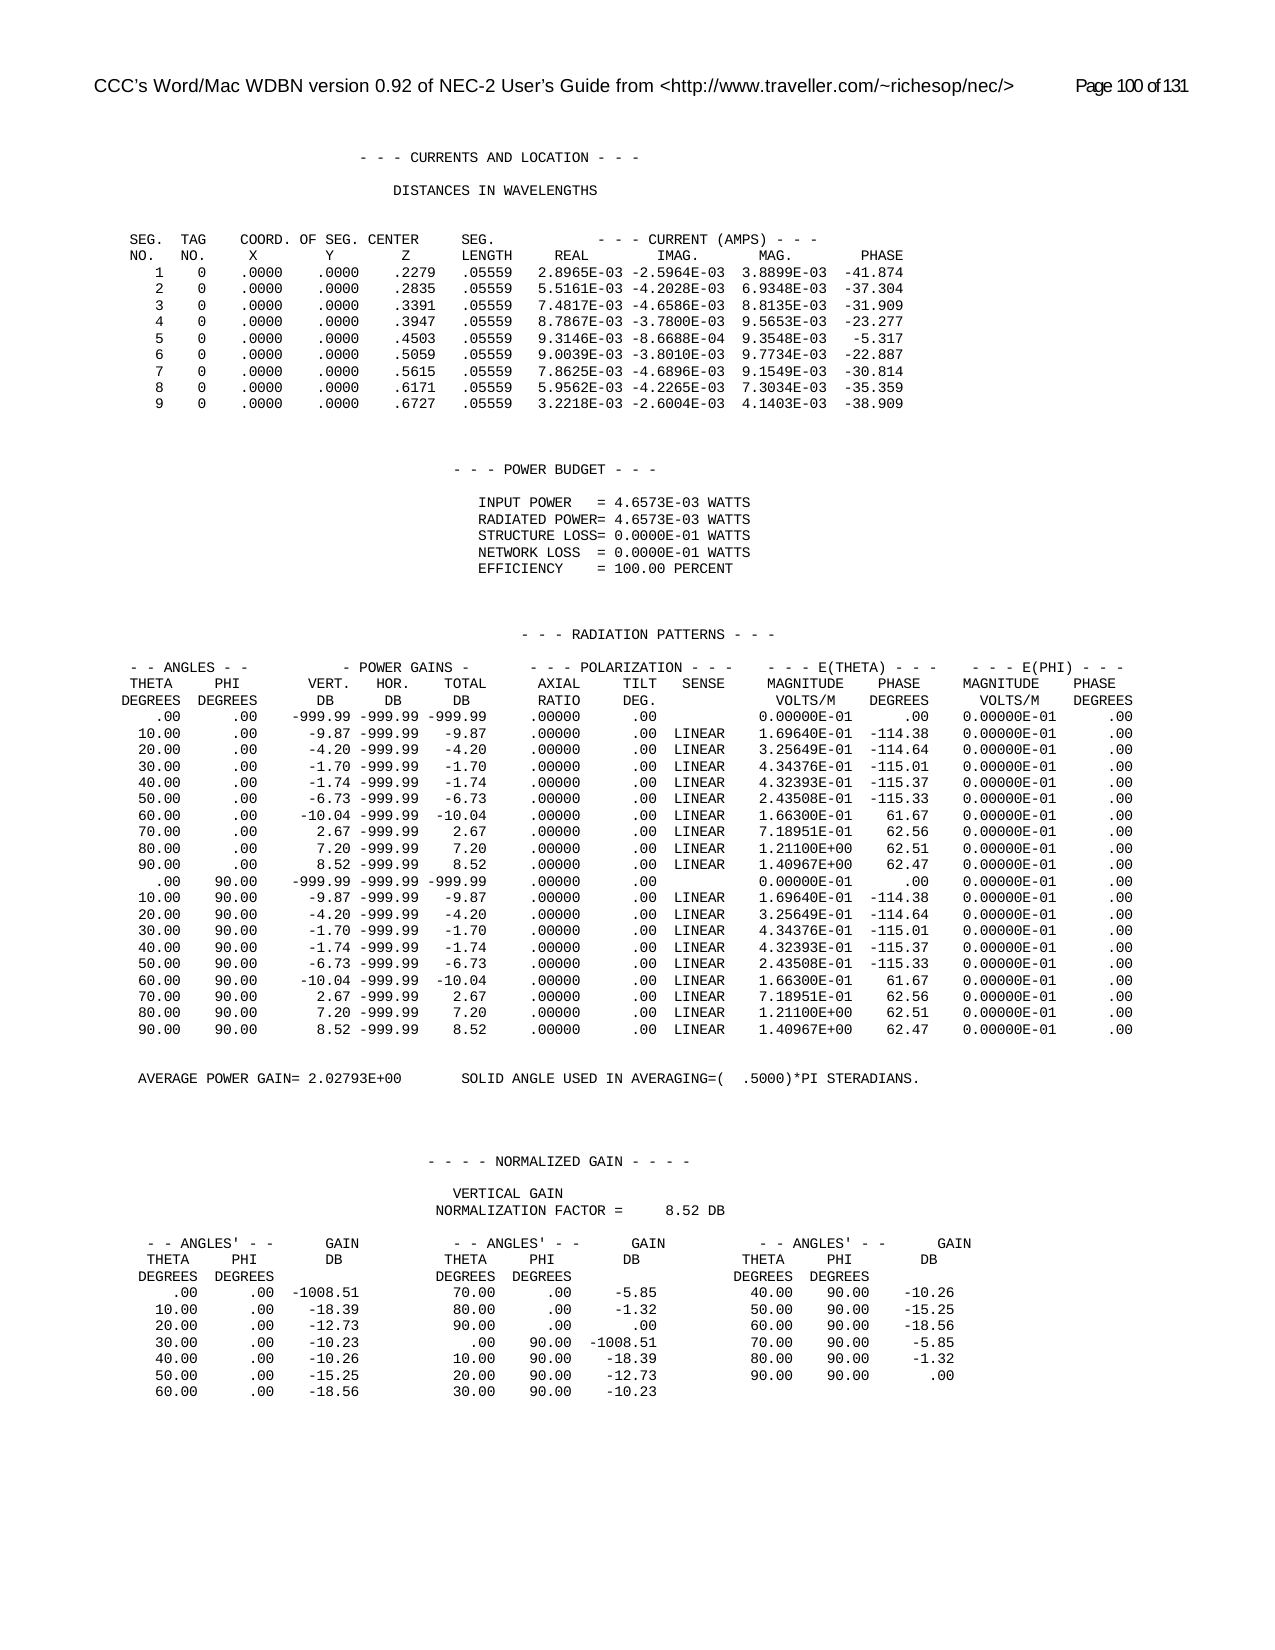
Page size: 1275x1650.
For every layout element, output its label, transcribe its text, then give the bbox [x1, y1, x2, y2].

text - - - POWER BUDGET - - - [112, 463, 1237, 479]
text 1 0 .0000 .0000 .2279 .05559 2.8965E-03 -2.5964E-03 3.8899E-03 -41.874 [112, 265, 1237, 282]
text 20.00 90.00 -4.20 -999.99 -4.20 .00000 .00 LINEAR 3.25649E-01 -114.64 0.00000E-01 .00 [112, 907, 1237, 923]
text 90.00 90.00 8.52 -999.99 8.52 .00000 .00 LINEAR 1.40967E+00 62.47 0.00000E-01 .00 [112, 1022, 1237, 1039]
text AVERAGE POWER GAIN= 2.02793E+00 SOLID ANGLE USED IN AVERAGING=( .5000)*PI STERADIANS. [112, 1072, 1237, 1088]
text 8 0 .0000 .0000 .6171 .05559 5.9562E-03 -4.2265E-03 7.3034E-03 -35.359 [112, 380, 1237, 397]
text 10.00 90.00 -9.87 -999.99 -9.87 .00000 .00 LINEAR 1.69640E-01 -114.38 0.00000E-01 .00 [112, 891, 1237, 907]
text 30.00 .00 -10.23 .00 90.00 -1008.51 70.00 90.00 -5.85 [112, 1335, 1237, 1351]
text 2 0 .0000 .0000 .2835 .05559 5.5161E-03 -4.2028E-03 6.9348E-03 -37.304 [112, 282, 1237, 298]
text 60.00 .00 -10.04 -999.99 -10.04 .00000 .00 LINEAR 1.66300E-01 61.67 0.00000E-01 .00 [112, 808, 1237, 825]
text .00 90.00 -999.99 -999.99 -999.99 .00000 .00 0.00000E-01 .00 0.00000E-01 .00 [112, 874, 1237, 891]
text 30.00 90.00 -1.70 -999.99 -1.70 .00000 .00 LINEAR 4.34376E-01 -115.01 0.00000E-01 .00 [112, 923, 1237, 940]
text 50.00 .00 -6.73 -999.99 -6.73 .00000 .00 LINEAR 2.43508E-01 -115.33 0.00000E-01 .00 [112, 792, 1237, 808]
text 70.00 .00 2.67 -999.99 2.67 .00000 .00 LINEAR 7.18951E-01 62.56 0.00000E-01 .00 [112, 825, 1237, 841]
text 3 0 .0000 .0000 .3391 .05559 7.4817E-03 -4.6586E-03 8.8135E-03 -31.909 [112, 298, 1237, 314]
text 40.00 .00 -10.26 10.00 90.00 -18.39 80.00 90.00 -1.32 [112, 1351, 1237, 1368]
text 7 0 .0000 .0000 .5615 .05559 7.8625E-03 -4.6896E-03 9.1549E-03 -30.814 [112, 364, 1237, 380]
text DEGREES DEGREES DEGREES DEGREES DEGREES DEGREES [112, 1269, 1237, 1286]
text 60.00 .00 -18.56 30.00 90.00 -10.23 [112, 1384, 1237, 1401]
text THETA PHI DB THETA PHI DB THETA PHI DB [112, 1253, 1237, 1269]
text 20.00 .00 -4.20 -999.99 -4.20 .00000 .00 LINEAR 3.25649E-01 -114.64 0.00000E-01 .00 [112, 742, 1237, 759]
text 4 0 .0000 .0000 .3947 .05559 8.7867E-03 -3.7800E-03 9.5653E-03 -23.277 [112, 314, 1237, 331]
text 40.00 .00 -1.74 -999.99 -1.74 .00000 .00 LINEAR 4.32393E-01 -115.37 0.00000E-01 .00 [112, 775, 1237, 792]
text 50.00 .00 -15.25 20.00 90.00 -12.73 90.00 90.00 .00 [112, 1368, 1237, 1384]
text - - - RADIATION PATTERNS - - - [112, 627, 1237, 644]
text - - - - NORMALIZED GAIN - - - - [112, 1154, 1237, 1170]
text .00 .00 -1008.51 70.00 .00 -5.85 40.00 90.00 -10.26 [112, 1286, 1237, 1302]
text RADIATED POWER= 4.6573E-03 WATTS [112, 512, 1237, 528]
text 6 0 .0000 .0000 .5059 .05559 9.0039E-03 -3.8010E-03 9.7734E-03 -22.887 [112, 347, 1237, 364]
text 9 0 .0000 .0000 .6727 .05559 3.2218E-03 -2.6004E-03 4.1403E-03 -38.909 [112, 397, 1237, 413]
text DEGREES DEGREES DB DB DB RATIO DEG. VOLTS/M DEGREES VOLTS/M DEGREES [112, 693, 1237, 709]
text STRUCTURE LOSS= 0.0000E-01 WATTS [112, 528, 1237, 545]
text 60.00 90.00 -10.04 -999.99 -10.04 .00000 .00 LINEAR 1.66300E-01 61.67 0.00000E-01 .00 [112, 973, 1237, 989]
text 5 0 .0000 .0000 .4503 .05559 9.3146E-03 -8.6688E-04 9.3548E-03 -5.317 [112, 331, 1237, 347]
text NETWORK LOSS = 0.0000E-01 WATTS [112, 545, 1237, 561]
text NORMALIZATION FACTOR = 8.52 DB [112, 1203, 1237, 1220]
text 80.00 .00 7.20 -999.99 7.20 .00000 .00 LINEAR 1.21100E+00 62.51 0.00000E-01 .00 [112, 841, 1237, 858]
text THETA PHI VERT. HOR. TOTAL AXIAL TILT SENSE MAGNITUDE PHASE MAGNITUDE PHASE [112, 677, 1237, 693]
text - - - CURRENTS AND LOCATION - - - [112, 150, 1237, 166]
text SEG. TAG COORD. OF SEG. CENTER SEG. - - - CURRENT (AMPS) - - - [112, 232, 1237, 249]
text 40.00 90.00 -1.74 -999.99 -1.74 .00000 .00 LINEAR 4.32393E-01 -115.37 0.00000E-01 .00 [112, 940, 1237, 956]
text NO. NO. X Y Z LENGTH REAL IMAG. MAG. PHASE [112, 249, 1237, 265]
text - - ANGLES' - - GAIN - - ANGLES' - - GAIN - - ANGLES' - - GAIN [112, 1236, 1237, 1253]
text .00 .00 -999.99 -999.99 -999.99 .00000 .00 0.00000E-01 .00 0.00000E-01 .00 [112, 709, 1237, 726]
text 50.00 90.00 -6.73 -999.99 -6.73 .00000 .00 LINEAR 2.43508E-01 -115.33 0.00000E-01 .00 [112, 956, 1237, 973]
text VERTICAL GAIN [112, 1187, 1237, 1203]
text - - ANGLES - - - POWER GAINS - - - - POLARIZATION - - - - - - E(THETA) - - - - - - E(PHI) - - - [112, 660, 1237, 677]
text EFFICIENCY = 100.00 PERCENT [112, 561, 1237, 578]
text 90.00 .00 8.52 -999.99 8.52 .00000 .00 LINEAR 1.40967E+00 62.47 0.00000E-01 .00 [112, 858, 1237, 874]
text 10.00 .00 -18.39 80.00 .00 -1.32 50.00 90.00 -15.25 [112, 1302, 1237, 1318]
text 30.00 .00 -1.70 -999.99 -1.70 .00000 .00 LINEAR 4.34376E-01 -115.01 0.00000E-01 .00 [112, 759, 1237, 775]
text DISTANCES IN WAVELENGTHS [112, 183, 1237, 199]
text 20.00 .00 -12.73 90.00 .00 .00 60.00 90.00 -18.56 [112, 1318, 1237, 1335]
text 10.00 .00 -9.87 -999.99 -9.87 .00000 .00 LINEAR 1.69640E-01 -114.38 0.00000E-01 .00 [112, 726, 1237, 742]
text 70.00 90.00 2.67 -999.99 2.67 .00000 .00 LINEAR 7.18951E-01 62.56 0.00000E-01 .00 [112, 989, 1237, 1006]
text 80.00 90.00 7.20 -999.99 7.20 .00000 .00 LINEAR 1.21100E+00 62.51 0.00000E-01 .00 [112, 1006, 1237, 1022]
text INPUT POWER = 4.6573E-03 WATTS [112, 496, 1237, 512]
